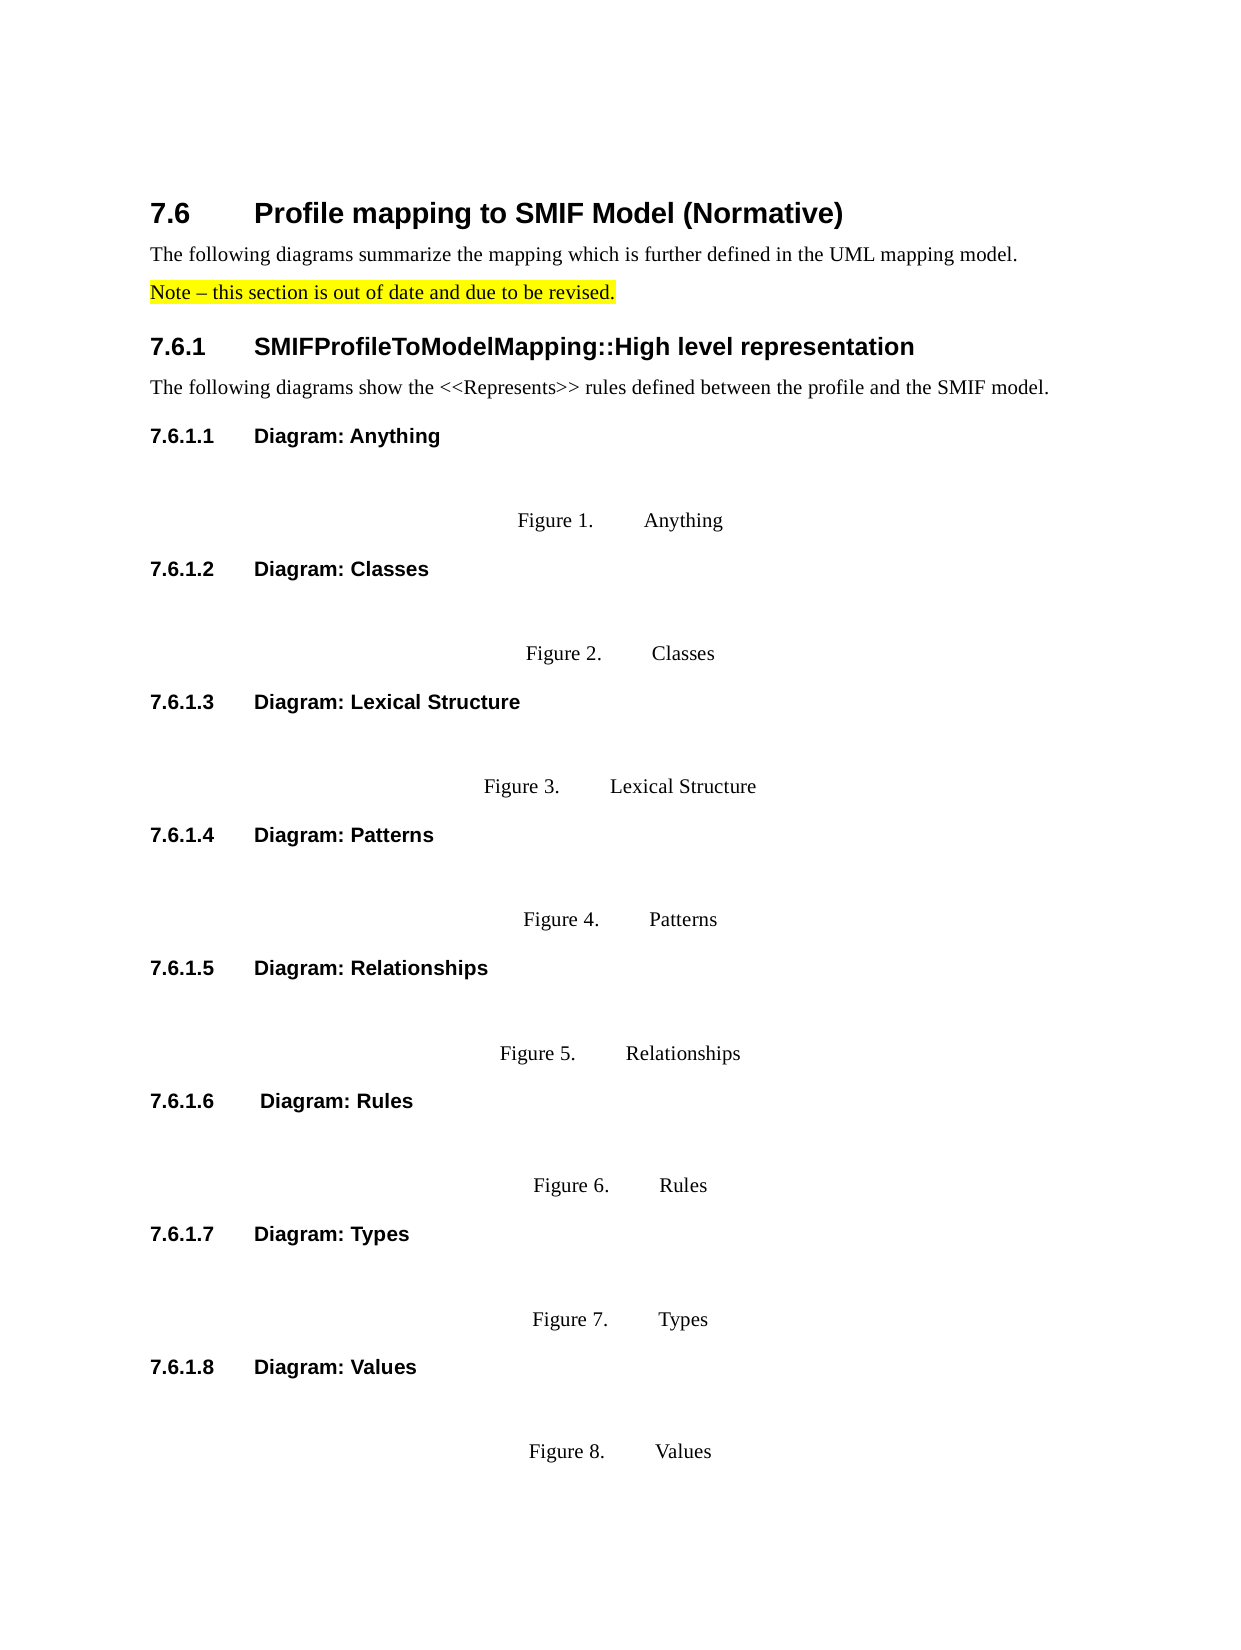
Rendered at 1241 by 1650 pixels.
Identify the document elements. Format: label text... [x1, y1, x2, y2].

text Figure 5. Relationships [150, 1040, 1090, 1064]
subtitle Diagram: Relationships [150, 956, 1090, 980]
text Figure 3. Lexical Structure [150, 774, 1090, 798]
subtitle Diagram: Classes [150, 557, 1090, 581]
subtitle Diagram: Values [150, 1355, 1090, 1379]
text Figure 8. Values [150, 1439, 1090, 1463]
text Figure 1. Anything [150, 508, 1090, 532]
text The following diagrams summarize the mapping which is further defined in the UML mapping model. [150, 241, 1090, 266]
text Note – this section is out of date and due to be revised. [150, 280, 1090, 304]
subtitle Diagram: Lexical Structure [150, 690, 1090, 714]
subtitle Diagram: Types [150, 1222, 1090, 1246]
subtitle Diagram: Anything [150, 424, 1090, 448]
subtitle Profile mapping to SMIF Model (Normative) [150, 196, 1090, 229]
text Figure 6. Rules [150, 1173, 1090, 1197]
subtitle Diagram: Patterns [150, 823, 1090, 847]
text Figure 7. Types [150, 1306, 1090, 1330]
text Figure 4. Patterns [150, 907, 1090, 931]
subtitle SMIFProfileToModelMapping::High level representation [150, 332, 1090, 361]
text Figure 2. Classes [150, 641, 1090, 665]
subtitle Diagram: Rules [150, 1089, 1090, 1113]
text The following diagrams show the <<Represents>> rules defined between the profile and the SMIF model. [150, 375, 1090, 399]
